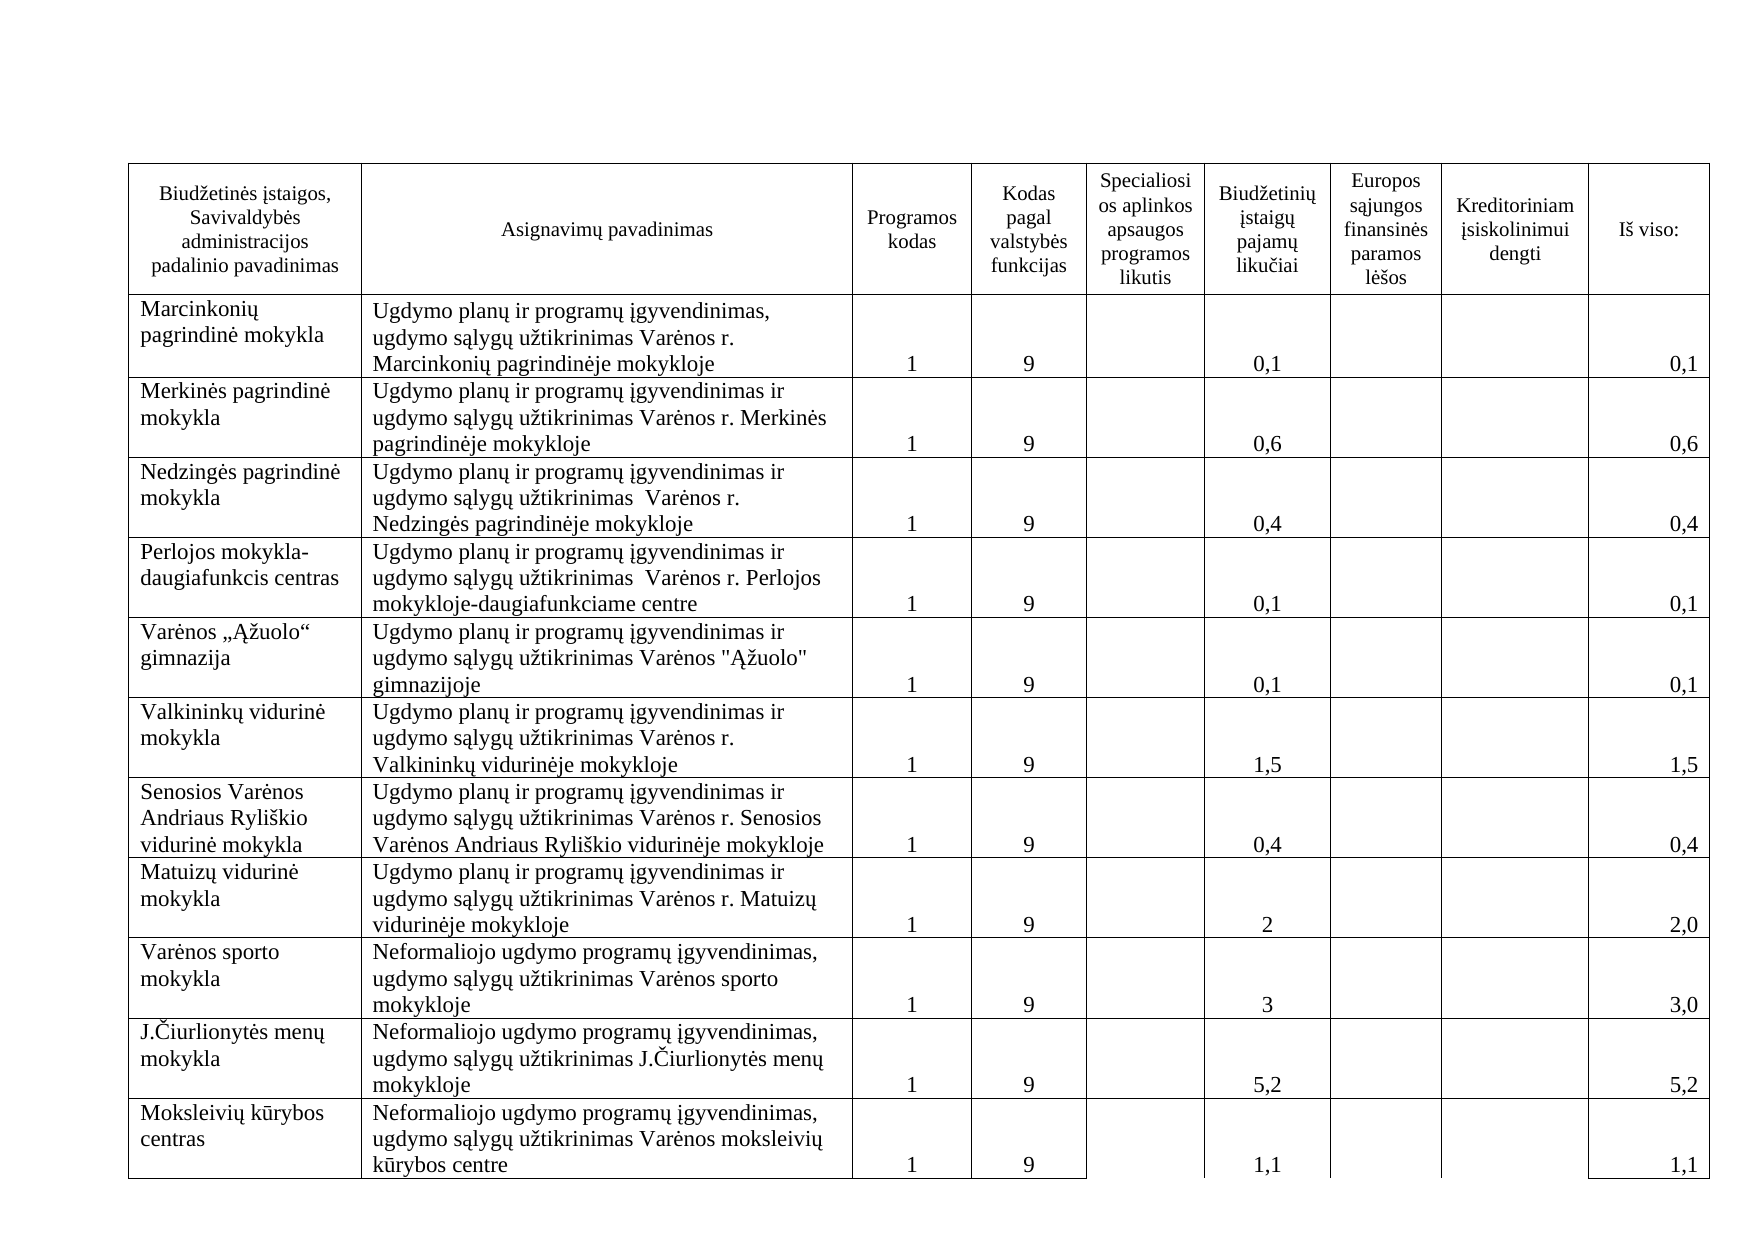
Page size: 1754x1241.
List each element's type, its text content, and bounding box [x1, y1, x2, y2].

table_cell [1331, 698, 1441, 777]
table_cell [1442, 538, 1588, 617]
table_cell 9 [972, 378, 1086, 457]
table_cell 0,1 [1589, 618, 1709, 697]
table_cell [1331, 858, 1441, 937]
table_cell [1087, 618, 1204, 697]
table_cell 1 [853, 1099, 971, 1178]
table_cell 3,0 [1589, 938, 1709, 1017]
table_cell 0,6 [1589, 378, 1709, 457]
table_cell Ugdymo planų ir programų įgyvendinimas, ugdymo sąlygų užtikrinimas Varėnos r. Marcinkonių pagrindinėje mokykloje [362, 295, 852, 377]
table_cell [1442, 618, 1588, 697]
table_cell 0,1 [1205, 295, 1330, 377]
table_cell 1,1 [1589, 1099, 1709, 1178]
table_cell [1087, 538, 1204, 617]
table_cell [1331, 618, 1441, 697]
table_cell 1 [853, 858, 971, 937]
table_cell [1442, 378, 1588, 457]
table_cell [1442, 1099, 1588, 1178]
table_cell Neformaliojo ugdymo programų įgyvendinimas, ugdymo sąlygų užtikrinimas Varėnos sporto mokykloje [362, 938, 852, 1017]
table_cell J.Čiurlionytės menų mokykla [129, 1019, 361, 1097]
table_cell [1442, 458, 1588, 537]
table_cell 9 [972, 698, 1086, 777]
table_cell [1331, 458, 1441, 537]
table_cell 0,4 [1205, 778, 1330, 857]
table_cell 1 [853, 1019, 971, 1097]
table_cell [1331, 778, 1441, 857]
table_cell [1331, 1019, 1441, 1097]
table_cell [1087, 938, 1204, 1017]
table_cell 2,0 [1589, 858, 1709, 937]
table_header Biudžetinių įstaigų pajamų likučiai [1205, 164, 1330, 294]
table_cell [1331, 295, 1441, 377]
table_cell [1087, 378, 1204, 457]
table_cell [1087, 698, 1204, 777]
table_cell 0,6 [1205, 378, 1330, 457]
table_cell 1 [853, 378, 971, 457]
table_header Programos kodas [853, 164, 971, 294]
table_cell [1331, 538, 1441, 617]
table_cell [1087, 858, 1204, 937]
table_cell Valkininkų vidurinė mokykla [129, 698, 361, 777]
table_cell Varėnos „Ąžuolo“ gimnazija [129, 618, 361, 697]
table_header Iš viso: [1589, 164, 1709, 294]
table_cell Ugdymo planų ir programų įgyvendinimas ir ugdymo sąlygų užtikrinimas Varėnos r. Nedzingės pagrindinėje mokykloje [362, 458, 852, 537]
table_cell [1442, 295, 1588, 377]
table_header Specialiosios aplinkos apsaugos programos likutis [1087, 164, 1204, 294]
table_cell [1331, 938, 1441, 1017]
table_cell Neformaliojo ugdymo programų įgyvendinimas, ugdymo sąlygų užtikrinimas J.Čiurlionytės menų mokykloje [362, 1019, 852, 1097]
table_cell Neformaliojo ugdymo programų įgyvendinimas, ugdymo sąlygų užtikrinimas Varėnos moksleivių kūrybos centre [362, 1099, 852, 1178]
table_cell Ugdymo planų ir programų įgyvendinimas ir ugdymo sąlygų užtikrinimas Varėnos r. Merkinės pagrindinėje mokykloje [362, 378, 852, 457]
table_cell 0,1 [1205, 538, 1330, 617]
table_cell 1,1 [1205, 1099, 1330, 1178]
table_cell [1087, 458, 1204, 537]
table_cell [1442, 938, 1588, 1017]
table_cell [1087, 1019, 1204, 1097]
table_header Biudžetinės įstaigos, Savivaldybės administracijos padalinio pavadinimas [129, 164, 361, 294]
table_cell 0,4 [1205, 458, 1330, 537]
table_cell 2 [1205, 858, 1330, 937]
table_cell Nedzingės pagrindinė mokykla [129, 458, 361, 537]
table_cell 1 [853, 458, 971, 537]
table_cell Varėnos sporto mokykla [129, 938, 361, 1017]
table_cell 9 [972, 1099, 1086, 1178]
table_cell [1331, 1099, 1441, 1178]
table_cell Ugdymo planų ir programų įgyvendinimas ir ugdymo sąlygų užtikrinimas Varėnos r. Matuizų vidurinėje mokykloje [362, 858, 852, 937]
table_cell 9 [972, 1019, 1086, 1097]
table_cell 9 [972, 938, 1086, 1017]
table_cell 9 [972, 458, 1086, 537]
table_cell 0,4 [1589, 458, 1709, 537]
table_cell Matuizų vidurinė mokykla [129, 858, 361, 937]
table_cell Merkinės pagrindinė mokykla [129, 378, 361, 457]
table_cell 1 [853, 618, 971, 697]
table_cell 0,1 [1589, 295, 1709, 377]
table_cell Ugdymo planų ir programų įgyvendinimas ir ugdymo sąlygų užtikrinimas Varėnos r. Valkininkų vidurinėje mokykloje [362, 698, 852, 777]
table_cell 9 [972, 858, 1086, 937]
table_cell [1087, 778, 1204, 857]
table_cell Senosios Varėnos Andriaus Ryliškio vidurinė mokykla [129, 778, 361, 857]
table_cell [1442, 778, 1588, 857]
table_header Asignavimų pavadinimas [362, 164, 852, 294]
table_header Kreditoriniam įsiskolinimui dengti [1442, 164, 1588, 294]
table_cell Ugdymo planų ir programų įgyvendinimas ir ugdymo sąlygų užtikrinimas Varėnos r. Senosios Varėnos Andriaus Ryliškio vidurinėje mokykloje [362, 778, 852, 857]
table_cell Ugdymo planų ir programų įgyvendinimas ir ugdymo sąlygų užtikrinimas Varėnos "Ąžuolo" gimnazijoje [362, 618, 852, 697]
table_cell 5,2 [1589, 1019, 1709, 1097]
table_cell 1 [853, 698, 971, 777]
table_cell [1331, 378, 1441, 457]
table_cell Moksleivių kūrybos centras [129, 1099, 361, 1178]
table_cell 1 [853, 295, 971, 377]
table_cell 9 [972, 618, 1086, 697]
table_cell Perlojos mokykla-daugiafunkcis centras [129, 538, 361, 617]
table_cell Marcinkonių pagrindinė mokykla [129, 295, 361, 377]
table_cell 1 [853, 538, 971, 617]
table_cell [1442, 1019, 1588, 1097]
table_cell [1087, 1099, 1204, 1178]
table_cell 0,1 [1589, 538, 1709, 617]
table_cell 5,2 [1205, 1019, 1330, 1097]
table_header Kodas pagal valstybės funkcijas [972, 164, 1086, 294]
table_cell 1,5 [1589, 698, 1709, 777]
table_cell 1 [853, 938, 971, 1017]
table_header Europos sąjungos finansinės paramos lėšos [1331, 164, 1441, 294]
table_cell Ugdymo planų ir programų įgyvendinimas ir ugdymo sąlygų užtikrinimas Varėnos r. Perlojos mokykloje-daugiafunkciame centre [362, 538, 852, 617]
table_cell 9 [972, 538, 1086, 617]
table_cell 9 [972, 295, 1086, 377]
table_cell 0,1 [1205, 618, 1330, 697]
table_cell [1087, 295, 1204, 377]
table_cell 1,5 [1205, 698, 1330, 777]
table_cell 0,4 [1589, 778, 1709, 857]
table_cell [1442, 698, 1588, 777]
table_cell [1442, 858, 1588, 937]
table_cell 1 [853, 778, 971, 857]
table_cell 3 [1205, 938, 1330, 1017]
table_cell 9 [972, 778, 1086, 857]
